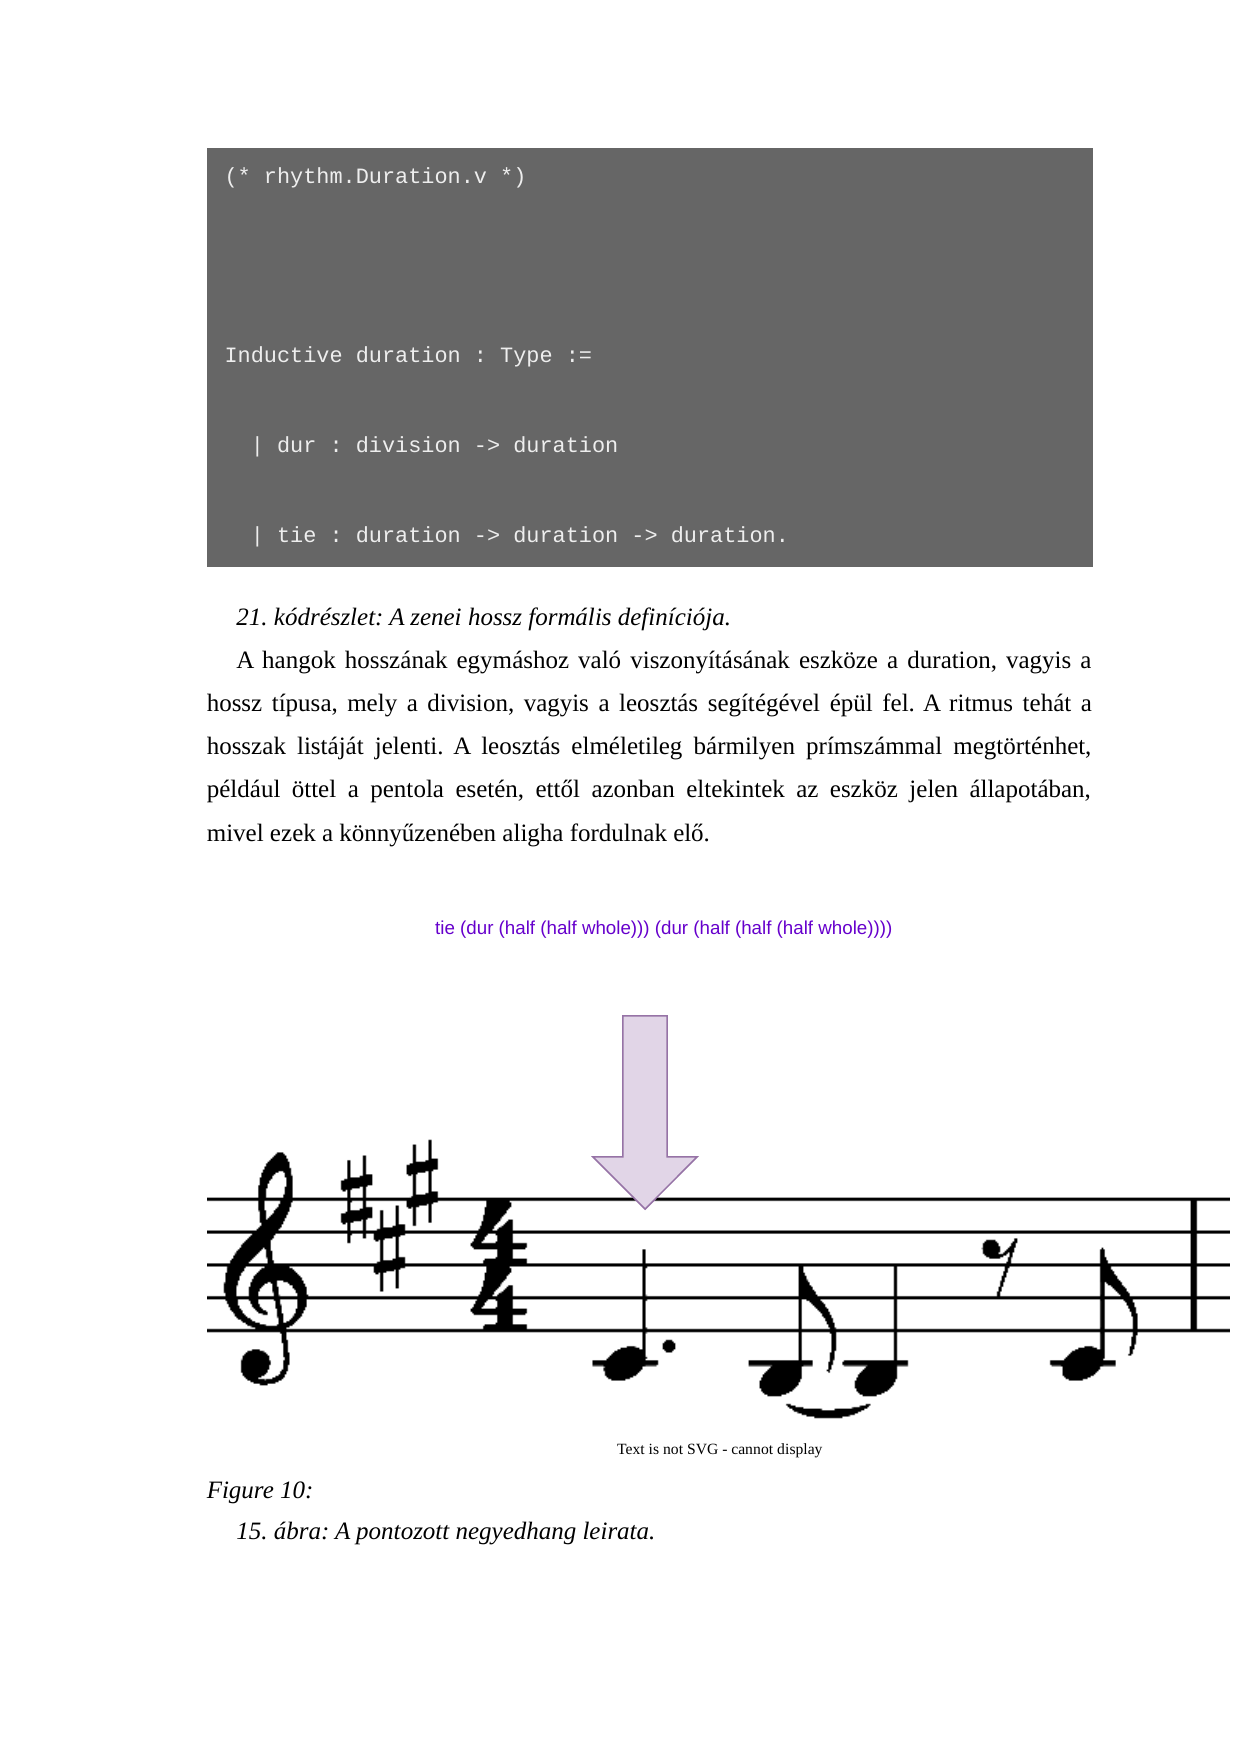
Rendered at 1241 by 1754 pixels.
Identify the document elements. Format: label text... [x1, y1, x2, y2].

text Figure 10: [207, 1475, 1093, 1503]
text Inductive duration : Type := [207, 327, 1093, 369]
text | tie : duration -> duration -> duration. [207, 506, 1093, 567]
text A hangok hosszának egymáshoz való viszonyításának eszköze a duration, vagyis a hossz típusa, mely a division, vagyis a leosztás segítégével épül fel. A ritmus tehát a hosszak listáját jelenti. A leosztás elméletileg bármilyen prímszámmal megtörténhet, például öttel a pentola esetén, ettől azonban eltekintek az eszköz jelen állapotában, mivel ezek a könnyűzenében aligha fordulnak elő. [207, 645, 1093, 846]
text 15. ábra: A pontozott negyedhang leirata. [207, 1516, 1093, 1545]
text (* rhythm.Duration.v *) [207, 148, 1093, 190]
text | dur : division -> duration [207, 417, 1093, 459]
text 21. kódrészlet: A zenei hossz formális definíciója. [207, 602, 1093, 631]
